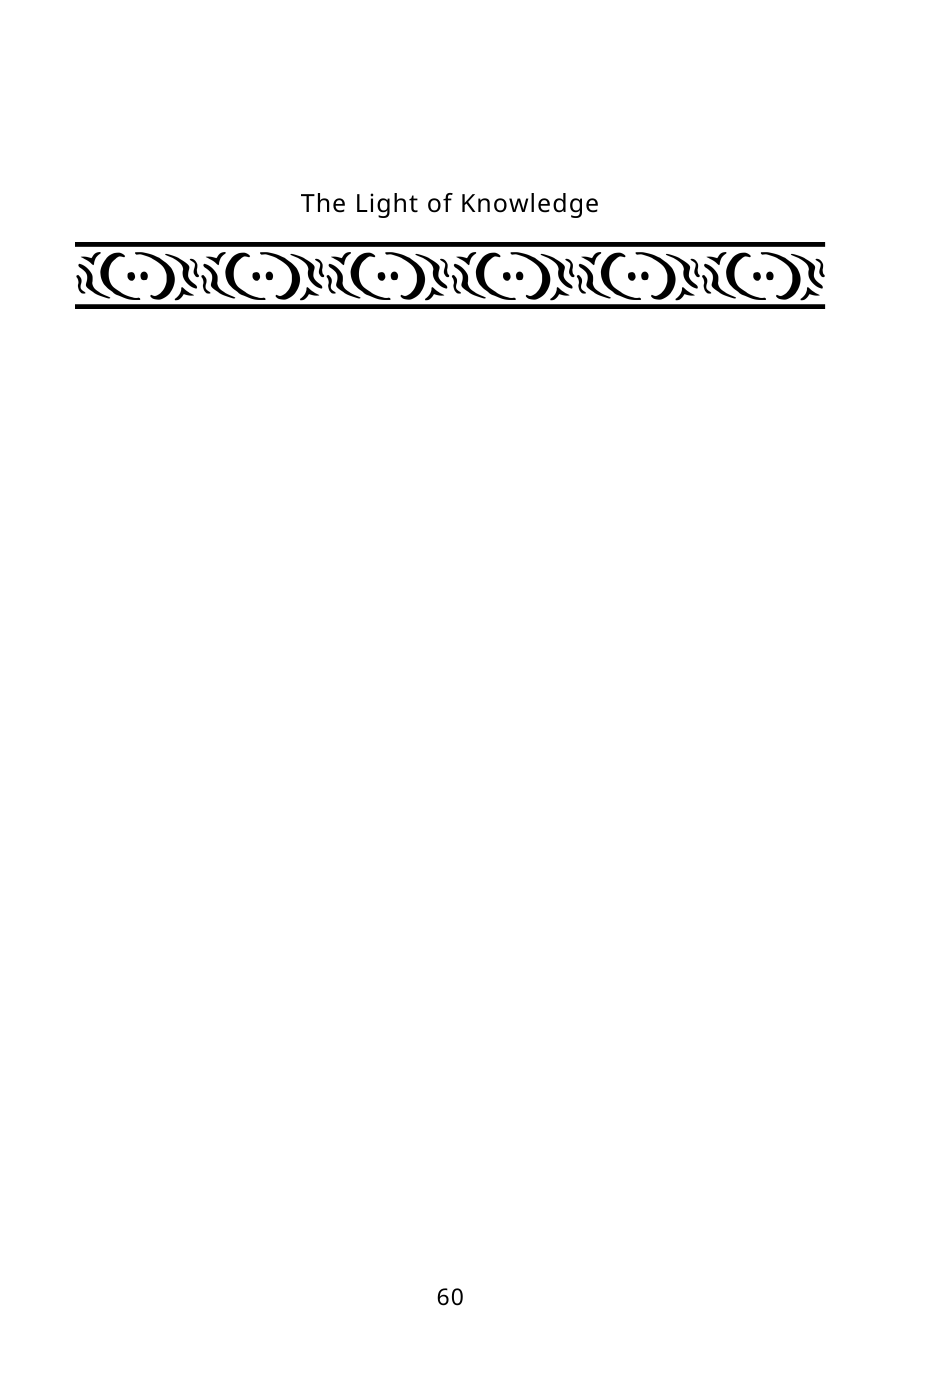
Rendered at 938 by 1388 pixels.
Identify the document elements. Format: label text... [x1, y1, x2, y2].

text The Light of Knowledge [75, 186, 825, 220]
picture [75, 242, 826, 309]
